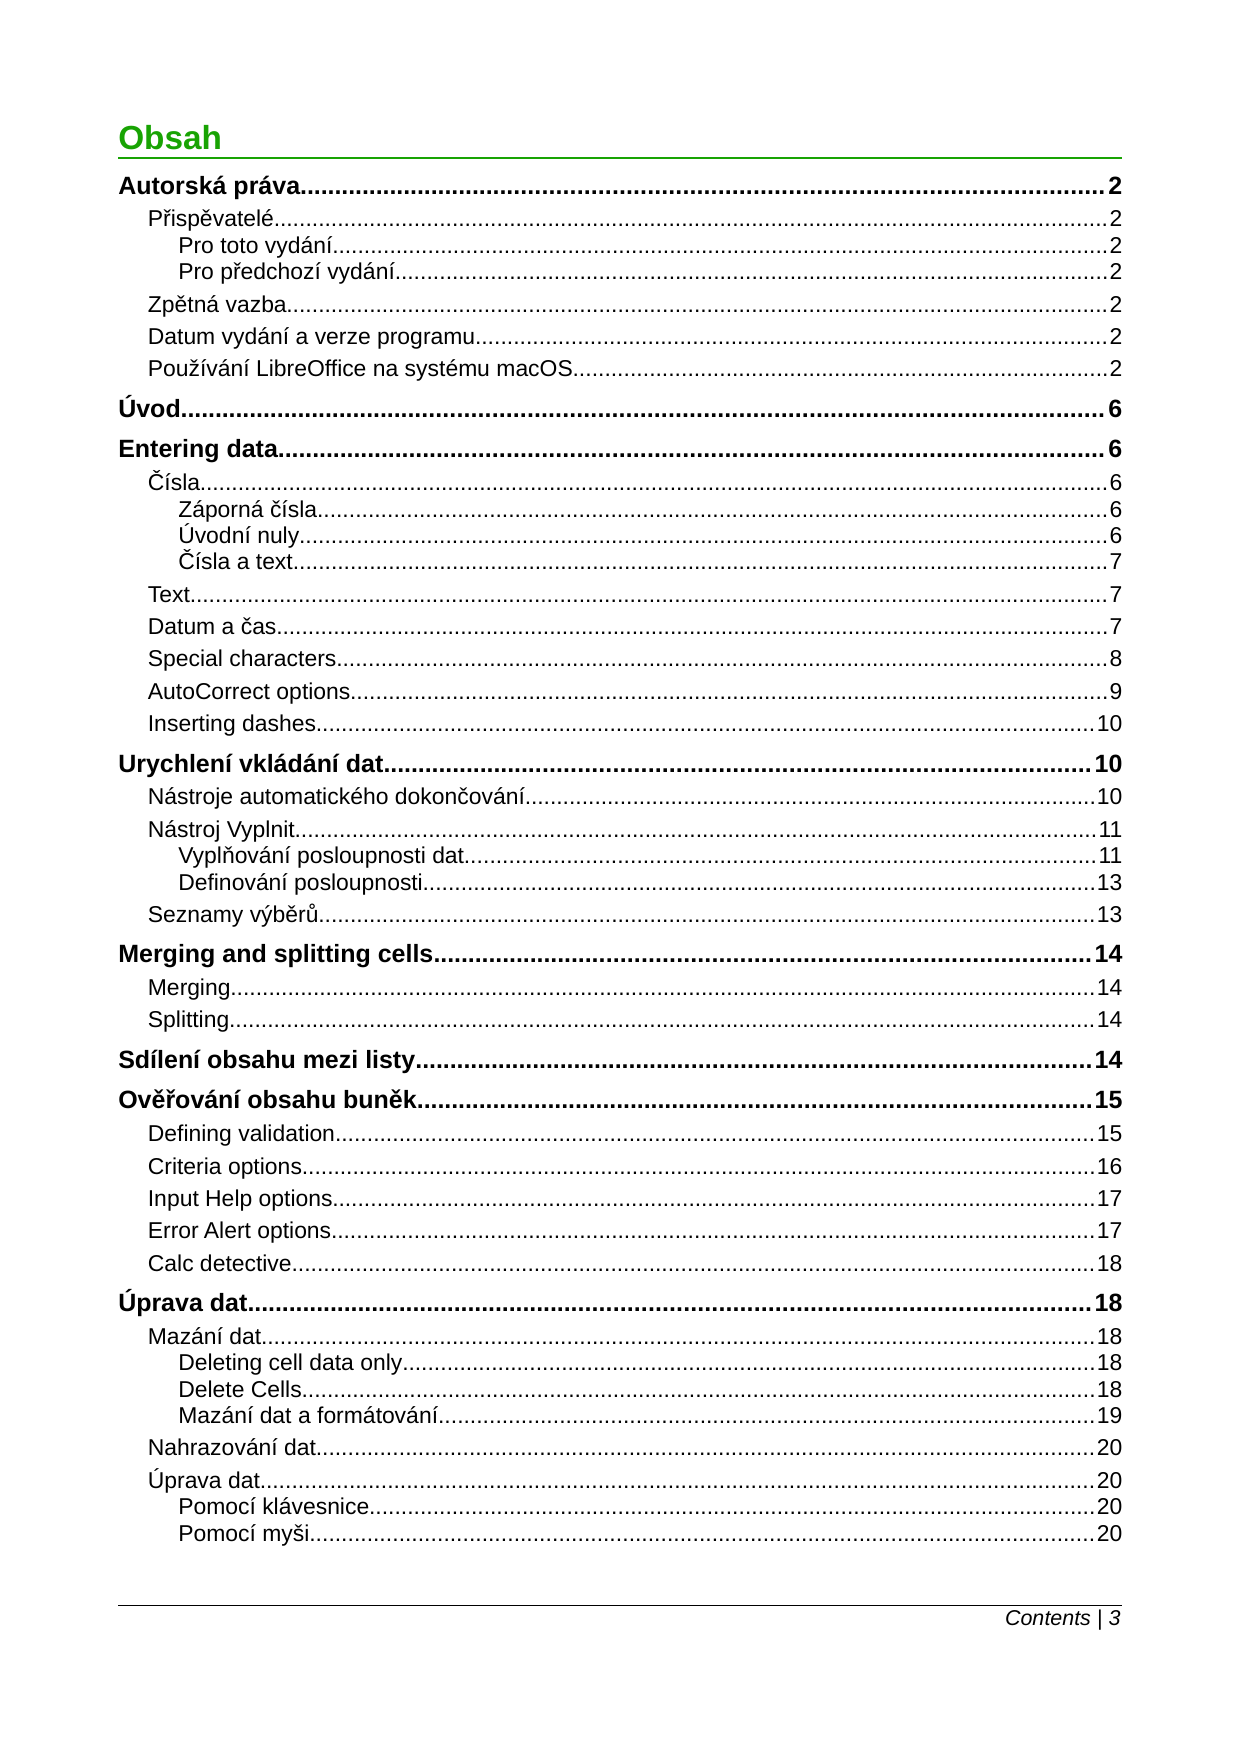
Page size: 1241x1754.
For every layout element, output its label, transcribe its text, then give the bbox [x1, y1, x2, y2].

text Datum vydání a verze programu 2 [148, 323, 1122, 349]
text Nahrazování dat 20 [148, 1434, 1122, 1461]
subtitle Obsah [118, 118, 1122, 157]
text Delete Cells 18 [178, 1376, 1122, 1402]
text Splitting 14 [148, 1006, 1122, 1033]
text Pro toto vydání 2 [178, 232, 1122, 258]
text Seznamy výběrů 13 [148, 901, 1122, 927]
text Inserting dashes 10 [148, 710, 1122, 737]
text Special characters 8 [148, 645, 1122, 672]
text AutoCorrect options 9 [148, 678, 1122, 704]
text Pomocí myši 20 [178, 1519, 1122, 1546]
text Deleting cell data only 18 [178, 1349, 1122, 1376]
text Přispěvatelé 2 [148, 205, 1122, 232]
text Merging 14 [148, 974, 1122, 1000]
text Mazání dat a formátování 19 [178, 1402, 1122, 1428]
text Nástroj Vyplnit 11 [148, 816, 1122, 842]
text Calc detective 18 [148, 1250, 1122, 1276]
text Merging and splitting cells 14 [118, 939, 1122, 968]
text Definování posloupnosti 13 [178, 868, 1122, 895]
text Urychlení vkládání dat 10 [118, 748, 1122, 777]
text Úvod 6 [118, 394, 1122, 422]
text Pro předchozí vydání 2 [178, 258, 1122, 284]
text Ověřování obsahu buněk 15 [118, 1085, 1122, 1114]
text Úvodní nuly 6 [178, 522, 1122, 548]
text Pomocí klávesnice 20 [178, 1493, 1122, 1519]
text Vyplňování posloupnosti dat 11 [178, 842, 1122, 868]
text Záporná čísla 6 [178, 496, 1122, 522]
text Input Help options 17 [148, 1185, 1122, 1211]
text Mazání dat 18 [148, 1323, 1122, 1349]
text Entering data 6 [118, 434, 1122, 463]
text Nástroje automatického dokončování 10 [148, 783, 1122, 810]
text Sdílení obsahu mezi listy 14 [118, 1045, 1122, 1073]
text Zpětná vazba 2 [148, 291, 1122, 317]
text Čísla a text 7 [178, 548, 1122, 574]
text Text 7 [148, 581, 1122, 607]
text Defining validation 15 [148, 1120, 1122, 1147]
text Datum a čas 7 [148, 613, 1122, 639]
text Čísla 6 [148, 469, 1122, 496]
text Používání LibreOffice na systému macOS 2 [148, 355, 1122, 382]
text Úprava dat 18 [118, 1288, 1122, 1317]
text Úprava dat 20 [148, 1467, 1122, 1493]
text Autorská práva 2 [118, 171, 1122, 199]
text Criteria options 16 [148, 1153, 1122, 1179]
text Error Alert options 17 [148, 1217, 1122, 1244]
